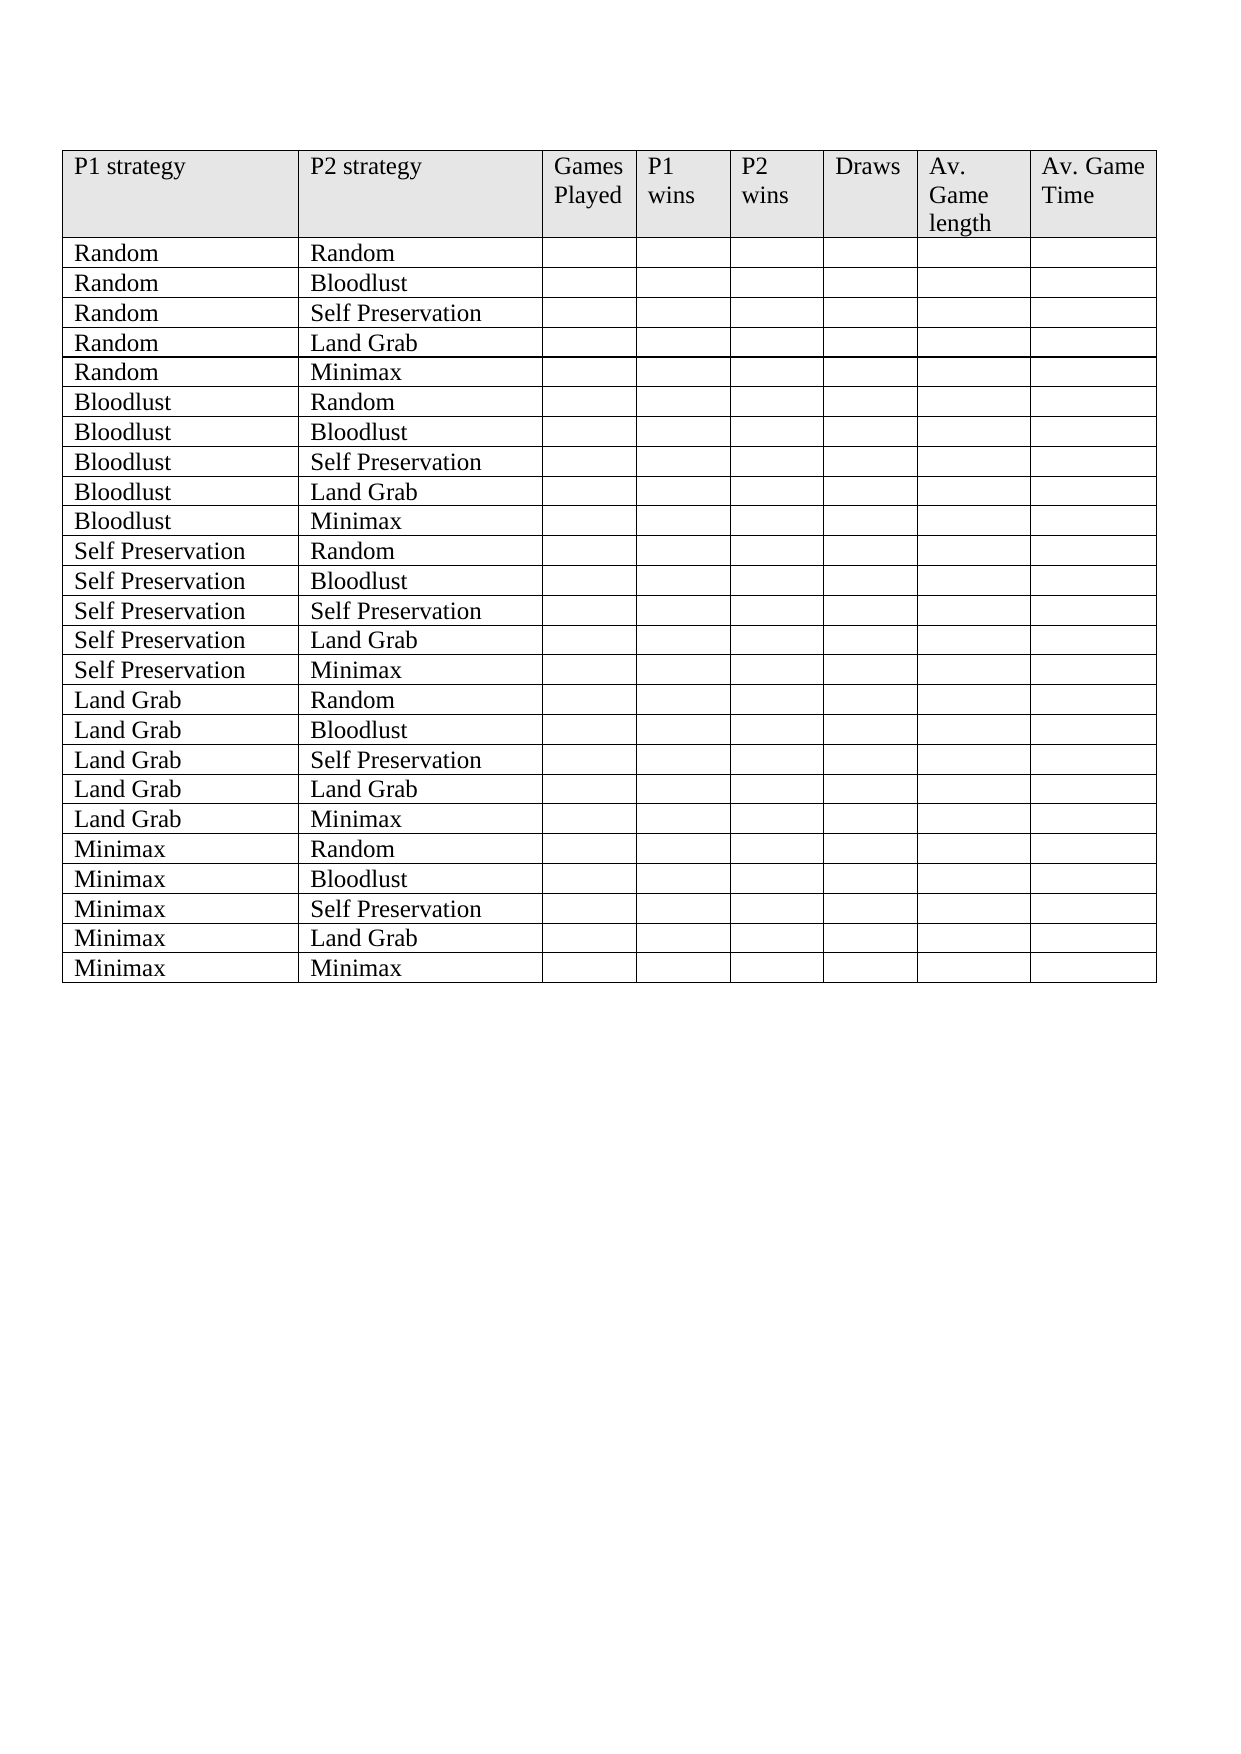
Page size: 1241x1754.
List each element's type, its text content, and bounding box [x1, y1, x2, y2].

table_cell Random [299, 685, 542, 714]
table_cell [1031, 596, 1156, 624]
table_cell [637, 804, 730, 833]
table_cell Minimax [299, 655, 542, 684]
table_cell [731, 655, 823, 684]
table_cell Land Grab [63, 715, 298, 744]
table_header P2 wins [731, 151, 823, 237]
table_cell [1031, 894, 1156, 922]
table_cell [731, 685, 823, 714]
table_cell [918, 626, 1030, 654]
table_header P2 strategy [299, 151, 542, 237]
table_cell [637, 864, 730, 893]
table_cell [543, 358, 636, 386]
table_cell [637, 834, 730, 863]
table_cell [824, 506, 917, 535]
table_cell [824, 894, 917, 922]
table_cell Random [63, 328, 298, 356]
table_cell [1031, 268, 1156, 297]
table_cell Bloodlust [63, 417, 298, 446]
table_cell [637, 566, 730, 595]
table_cell [731, 447, 823, 476]
table_cell Bloodlust [299, 715, 542, 744]
table_cell [637, 626, 730, 654]
table_cell [1031, 626, 1156, 654]
table_cell Minimax [299, 506, 542, 535]
table_cell Random [299, 536, 542, 565]
table_cell [1031, 953, 1156, 982]
table_cell [731, 328, 823, 356]
table_cell [543, 864, 636, 893]
table_cell Self Preservation [299, 894, 542, 922]
table_cell [1031, 417, 1156, 446]
table_cell [824, 775, 917, 803]
table_cell Self Preservation [63, 655, 298, 684]
table_cell [543, 894, 636, 922]
table_cell Self Preservation [299, 745, 542, 773]
table_cell Land Grab [299, 477, 542, 505]
table_cell Minimax [299, 953, 542, 982]
table_header P1 wins [637, 151, 730, 237]
table_cell Self Preservation [63, 536, 298, 565]
table_cell [824, 864, 917, 893]
table_cell [637, 685, 730, 714]
table_cell [731, 924, 823, 952]
table_cell Land Grab [299, 328, 542, 356]
table_cell [543, 834, 636, 863]
table_cell [543, 745, 636, 773]
table_cell [918, 804, 1030, 833]
table_cell [918, 328, 1030, 356]
table_cell [543, 387, 636, 416]
table_cell [543, 238, 636, 267]
table_cell [637, 715, 730, 744]
table_cell Minimax [63, 953, 298, 982]
table_cell Minimax [63, 834, 298, 863]
table_cell [637, 268, 730, 297]
table_cell [824, 447, 917, 476]
table_cell Random [299, 387, 542, 416]
table_cell [543, 626, 636, 654]
table_cell [637, 596, 730, 624]
table_cell [824, 804, 917, 833]
table_cell [824, 655, 917, 684]
table_cell Random [63, 298, 298, 327]
table_cell [918, 447, 1030, 476]
table_cell [731, 566, 823, 595]
table_cell [731, 775, 823, 803]
table_cell [1031, 238, 1156, 267]
table_cell Land Grab [63, 804, 298, 833]
table_cell [1031, 775, 1156, 803]
table_cell [824, 298, 917, 327]
table_cell [1031, 387, 1156, 416]
table_cell [918, 596, 1030, 624]
table_cell [918, 566, 1030, 595]
table_cell [637, 745, 730, 773]
table_cell [1031, 924, 1156, 952]
table_cell [824, 536, 917, 565]
table_cell [918, 238, 1030, 267]
table_cell [637, 238, 730, 267]
table_cell [731, 268, 823, 297]
table_cell [1031, 745, 1156, 773]
table_cell Minimax [299, 804, 542, 833]
table_cell [543, 715, 636, 744]
table_cell [731, 506, 823, 535]
table_cell [918, 775, 1030, 803]
table_header Games Played [543, 151, 636, 237]
table_cell [543, 506, 636, 535]
table_cell [731, 417, 823, 446]
table_cell [731, 298, 823, 327]
table_cell [543, 328, 636, 356]
table_cell [731, 596, 823, 624]
table_cell [918, 298, 1030, 327]
table_cell [731, 477, 823, 505]
table_cell [543, 924, 636, 952]
table_cell Minimax [63, 924, 298, 952]
table_cell [824, 924, 917, 952]
table_cell [543, 268, 636, 297]
table_cell [918, 417, 1030, 446]
table_cell [543, 566, 636, 595]
table_cell [824, 626, 917, 654]
table_cell [1031, 298, 1156, 327]
table_cell Random [299, 238, 542, 267]
table_cell [731, 626, 823, 654]
table_cell [731, 894, 823, 922]
table_cell [824, 834, 917, 863]
table_cell [543, 298, 636, 327]
table_cell [824, 358, 917, 386]
table_cell [637, 894, 730, 922]
table_cell [1031, 328, 1156, 356]
table_cell [543, 953, 636, 982]
table_cell Bloodlust [63, 447, 298, 476]
table_cell [918, 387, 1030, 416]
table_cell [824, 387, 917, 416]
table_cell [637, 536, 730, 565]
table_cell Bloodlust [63, 506, 298, 535]
table_cell Self Preservation [63, 626, 298, 654]
table_cell [543, 775, 636, 803]
table_cell Self Preservation [63, 596, 298, 624]
table_cell Random [63, 238, 298, 267]
table_cell [1031, 536, 1156, 565]
table_cell Random [63, 268, 298, 297]
table_cell [543, 477, 636, 505]
table_cell [824, 685, 917, 714]
table_cell [918, 864, 1030, 893]
table_cell [637, 417, 730, 446]
table_cell [918, 655, 1030, 684]
table_cell [731, 715, 823, 744]
table_cell [731, 804, 823, 833]
table_cell Minimax [299, 358, 542, 386]
table_cell [543, 596, 636, 624]
table_cell Self Preservation [63, 566, 298, 595]
table_cell [731, 387, 823, 416]
table_cell [543, 536, 636, 565]
table_cell [918, 745, 1030, 773]
table_cell [918, 685, 1030, 714]
table_cell Land Grab [299, 775, 542, 803]
table_cell [731, 834, 823, 863]
table_cell [637, 387, 730, 416]
table_cell [543, 655, 636, 684]
table_cell Bloodlust [63, 387, 298, 416]
table_cell [918, 715, 1030, 744]
table_cell Land Grab [63, 685, 298, 714]
table_cell [1031, 715, 1156, 744]
table_cell [543, 447, 636, 476]
table_cell Minimax [63, 864, 298, 893]
table_cell [543, 417, 636, 446]
table_cell [1031, 685, 1156, 714]
table_cell [637, 328, 730, 356]
table_cell [918, 506, 1030, 535]
table_cell [824, 328, 917, 356]
table_cell [1031, 358, 1156, 386]
table_cell [918, 894, 1030, 922]
table_cell [824, 566, 917, 595]
table_cell [918, 536, 1030, 565]
table_cell [918, 834, 1030, 863]
table_cell [543, 804, 636, 833]
table_cell Bloodlust [299, 566, 542, 595]
table_cell Minimax [63, 894, 298, 922]
table_cell Bloodlust [299, 864, 542, 893]
table_cell [1031, 834, 1156, 863]
table_cell [731, 238, 823, 267]
table_cell [918, 358, 1030, 386]
table_cell [824, 238, 917, 267]
table_cell Self Preservation [299, 298, 542, 327]
table_cell [824, 477, 917, 505]
table_cell Bloodlust [299, 417, 542, 446]
table_cell [824, 715, 917, 744]
table_cell [637, 298, 730, 327]
table_cell [637, 775, 730, 803]
table_cell [918, 924, 1030, 952]
table_header Av. Game length [918, 151, 1030, 237]
table_cell [731, 358, 823, 386]
table_cell [637, 358, 730, 386]
table_cell Bloodlust [63, 477, 298, 505]
table_cell [918, 477, 1030, 505]
table_cell [824, 268, 917, 297]
table_cell [824, 745, 917, 773]
table_cell [1031, 566, 1156, 595]
table_cell Self Preservation [299, 447, 542, 476]
table_cell Land Grab [63, 775, 298, 803]
table_cell [543, 685, 636, 714]
table_cell [824, 596, 917, 624]
table_cell [1031, 804, 1156, 833]
table_cell [731, 953, 823, 982]
table_cell [1031, 864, 1156, 893]
table_header Draws [824, 151, 917, 237]
table_cell [824, 417, 917, 446]
table_cell [1031, 506, 1156, 535]
table_header Av. Game Time [1031, 151, 1156, 237]
table_cell [1031, 655, 1156, 684]
table_cell [637, 447, 730, 476]
table_cell Random [299, 834, 542, 863]
table_cell [731, 864, 823, 893]
table_cell [1031, 447, 1156, 476]
table_cell [918, 953, 1030, 982]
table_cell [824, 953, 917, 982]
table_cell Self Preservation [299, 596, 542, 624]
table_cell Land Grab [299, 924, 542, 952]
table_cell [1031, 477, 1156, 505]
table_cell Random [63, 358, 298, 386]
table_cell [731, 536, 823, 565]
table_cell [637, 953, 730, 982]
table_header P1 strategy [63, 151, 298, 237]
table_cell [637, 477, 730, 505]
table_cell [918, 268, 1030, 297]
table_cell [637, 506, 730, 535]
table_cell Bloodlust [299, 268, 542, 297]
table_cell [731, 745, 823, 773]
table_cell Land Grab [299, 626, 542, 654]
table_cell [637, 924, 730, 952]
table_cell [637, 655, 730, 684]
table_cell Land Grab [63, 745, 298, 773]
